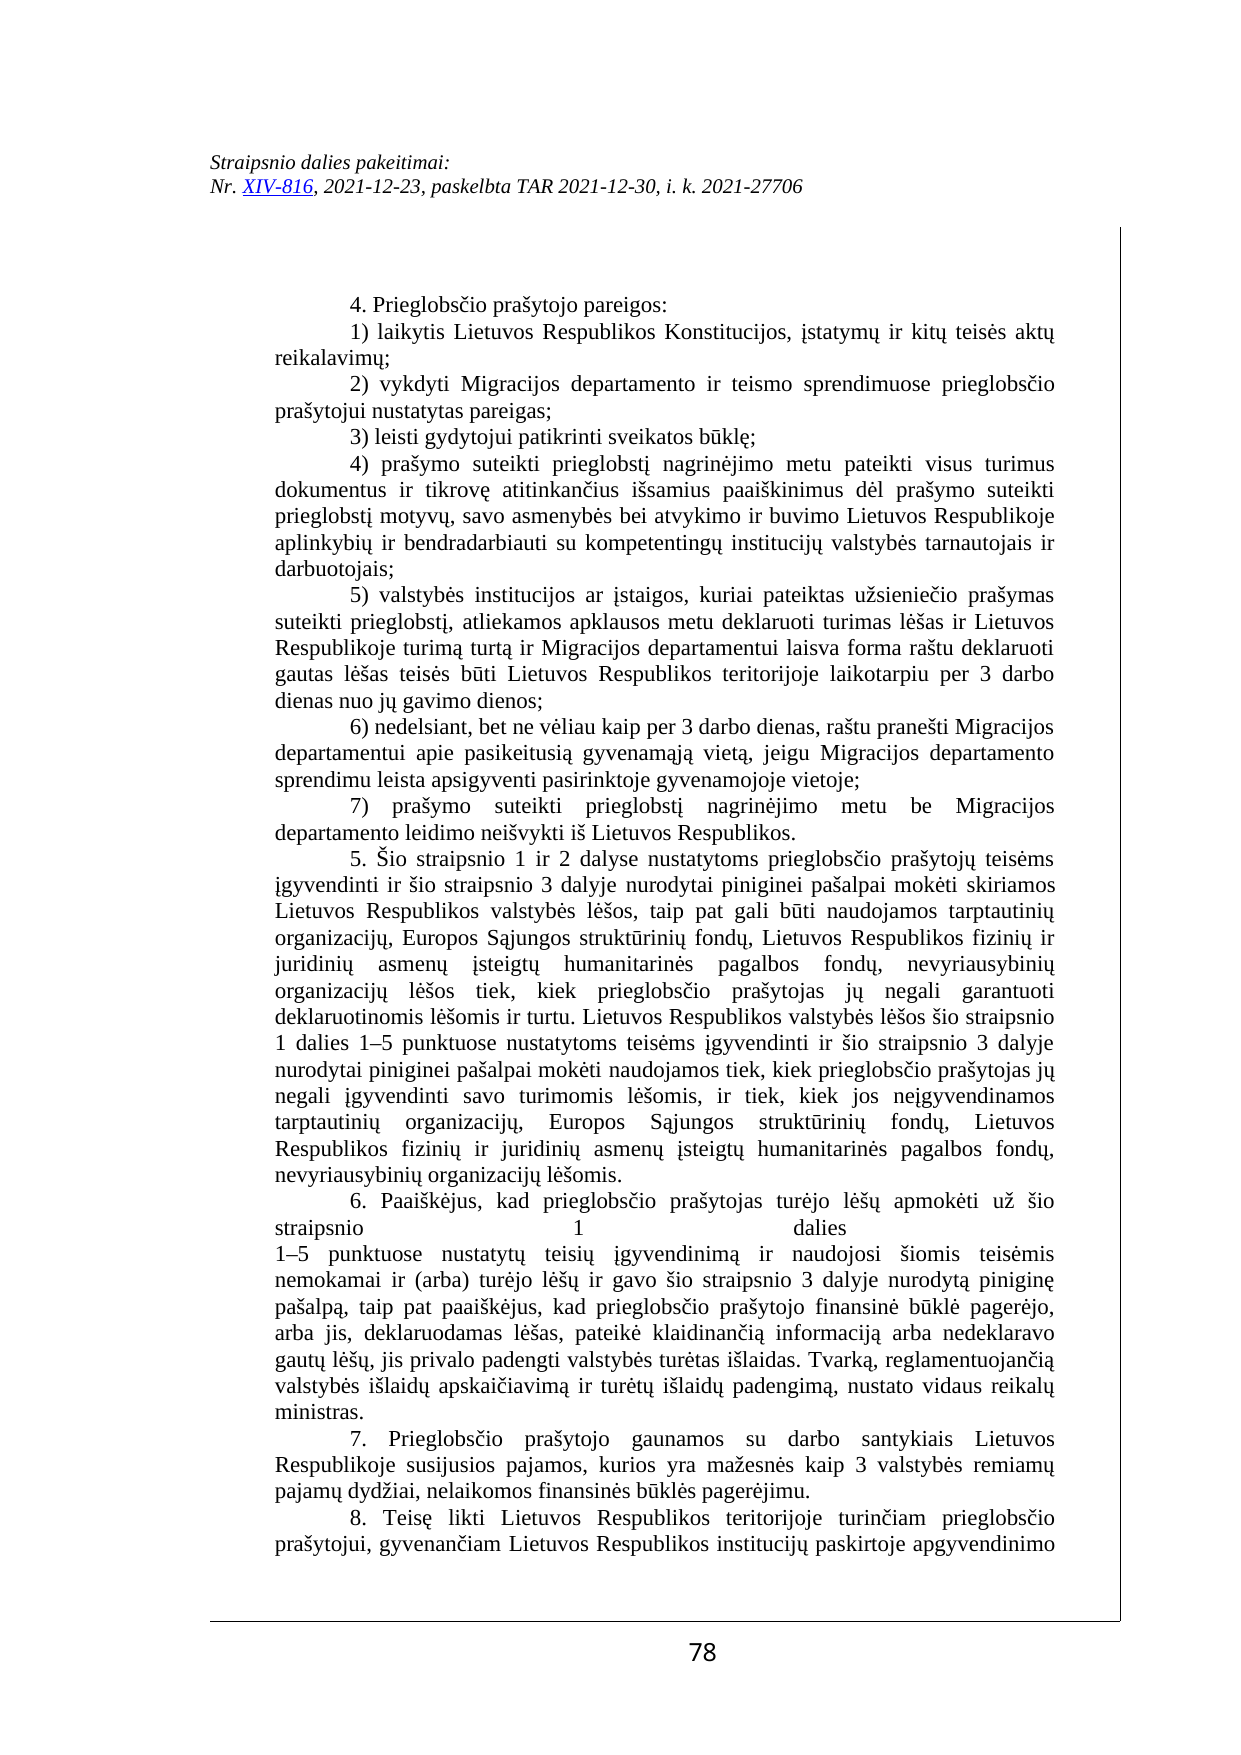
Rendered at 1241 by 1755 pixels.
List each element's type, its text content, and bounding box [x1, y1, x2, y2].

text Nr. XIV-816, 2021-12-23, paskelbta TAR 2021-12-30, i. k. 2021-27706 [210, 174, 1120, 198]
text 3) leisti gydytojui patikrinti sveikatos būklę; [210, 423, 1120, 449]
text 6. Paaiškėjus, kad prieglobsčio prašytojas turėjo lėšų apmokėti už šio straipsnio 1 dalies 1–5 punktuose nustatytų teisių įgyvendinimą ir naudojosi šiomis teisėmis nemokamai ir (arba) turėjo lėšų ir gavo šio straipsnio 3 dalyje nurodytą piniginę pašalpą, taip pat paaiškėjus, kad prieglobsčio prašytojo finansinė būklė pagerėjo, arba jis, deklaruodamas lėšas, pateikė klaidinančią informaciją arba nedeklaravo gautų lėšų, jis privalo padengti valstybės turėtas išlaidas. Tvarką, reglamentuojančią valstybės išlaidų apskaičiavimą ir turėtų išlaidų padengimą, nustato vidaus reikalų ministras. [210, 1187, 1120, 1425]
text Straipsnio dalies pakeitimai: [210, 150, 1120, 174]
text 1) laikytis Lietuvos Respublikos Konstitucijos, įstatymų ir kitų teisės aktų reikalavimų; [210, 318, 1120, 371]
text 2) vykdyti Migracijos departamento ir teismo sprendimuose prieglobsčio prašytojui nustatytas pareigas; [210, 371, 1120, 423]
text 4) prašymo suteikti prieglobstį nagrinėjimo metu pateikti visus turimus dokumentus ir tikrovę atitinkančius išsamius paaiškinimus dėl prašymo suteikti prieglobstį motyvų, savo asmenybės bei atvykimo ir buvimo Lietuvos Respublikoje aplinkybių ir bendradarbiauti su kompetentingų institucijų valstybės tarnautojais ir darbuotojais; [210, 449, 1120, 581]
text 5. Šio straipsnio 1 ir 2 dalyse nustatytoms prieglobsčio prašytojų teisėms įgyvendinti ir šio straipsnio 3 dalyje nurodytai piniginei pašalpai mokėti skiriamos Lietuvos Respublikos valstybės lėšos, taip pat gali būti naudojamos tarptautinių organizacijų, Europos Sąjungos struktūrinių fondų, Lietuvos Respublikos fizinių ir juridinių asmenų įsteigtų humanitarinės pagalbos fondų, nevyriausybinių organizacijų lėšos tiek, kiek prieglobsčio prašytojas jų negali garantuoti deklaruotinomis lėšomis ir turtu. Lietuvos Respublikos valstybės lėšos šio straipsnio 1 dalies 1–5 punktuose nustatytoms teisėms įgyvendinti ir šio straipsnio 3 dalyje nurodytai piniginei pašalpai mokėti naudojamos tiek, kiek prieglobsčio prašytojas jų negali įgyvendinti savo turimomis lėšomis, ir tiek, kiek jos neįgyvendinamos tarptautinių organizacijų, Europos Sąjungos struktūrinių fondų, Lietuvos Respublikos fizinių ir juridinių asmenų įsteigtų humanitarinės pagalbos fondų, nevyriausybinių organizacijų lėšomis. [210, 845, 1120, 1187]
text 5) valstybės institucijos ar įstaigos, kuriai pateiktas užsieniečio prašymas suteikti prieglobstį, atliekamos apklausos metu deklaruoti turimas lėšas ir Lietuvos Respublikoje turimą turtą ir Migracijos departamentui laisva forma raštu deklaruoti gautas lėšas teisės būti Lietuvos Respublikos teritorijoje laikotarpiu per 3 darbo dienas nuo jų gavimo dienos; [210, 581, 1120, 713]
text 6) nedelsiant, bet ne vėliau kaip per 3 darbo dienas, raštu pranešti Migracijos departamentui apie pasikeitusią gyvenamąją vietą, jeigu Migracijos departamento sprendimu leista apsigyventi pasirinktoje gyvenamojoje vietoje; [210, 713, 1120, 792]
text 8. Teisę likti Lietuvos Respublikos teritorijoje turinčiam prieglobsčio prašytojui, gyvenančiam Lietuvos Respublikos institucijų paskirtoje apgyvendinimo [210, 1504, 1120, 1621]
text 7. Prieglobsčio prašytojo gaunamos su darbo santykiais Lietuvos Respublikoje susijusios pajamos, kurios yra mažesnės kaip 3 valstybės remiamų pajamų dydžiai, nelaikomos finansinės būklės pagerėjimu. [210, 1425, 1120, 1504]
text 4. Prieglobsčio prašytojo pareigos: [210, 227, 1120, 318]
text 7) prašymo suteikti prieglobstį nagrinėjimo metu be Migracijos departamento leidimo neišvykti iš Lietuvos Respublikos. [210, 792, 1120, 845]
